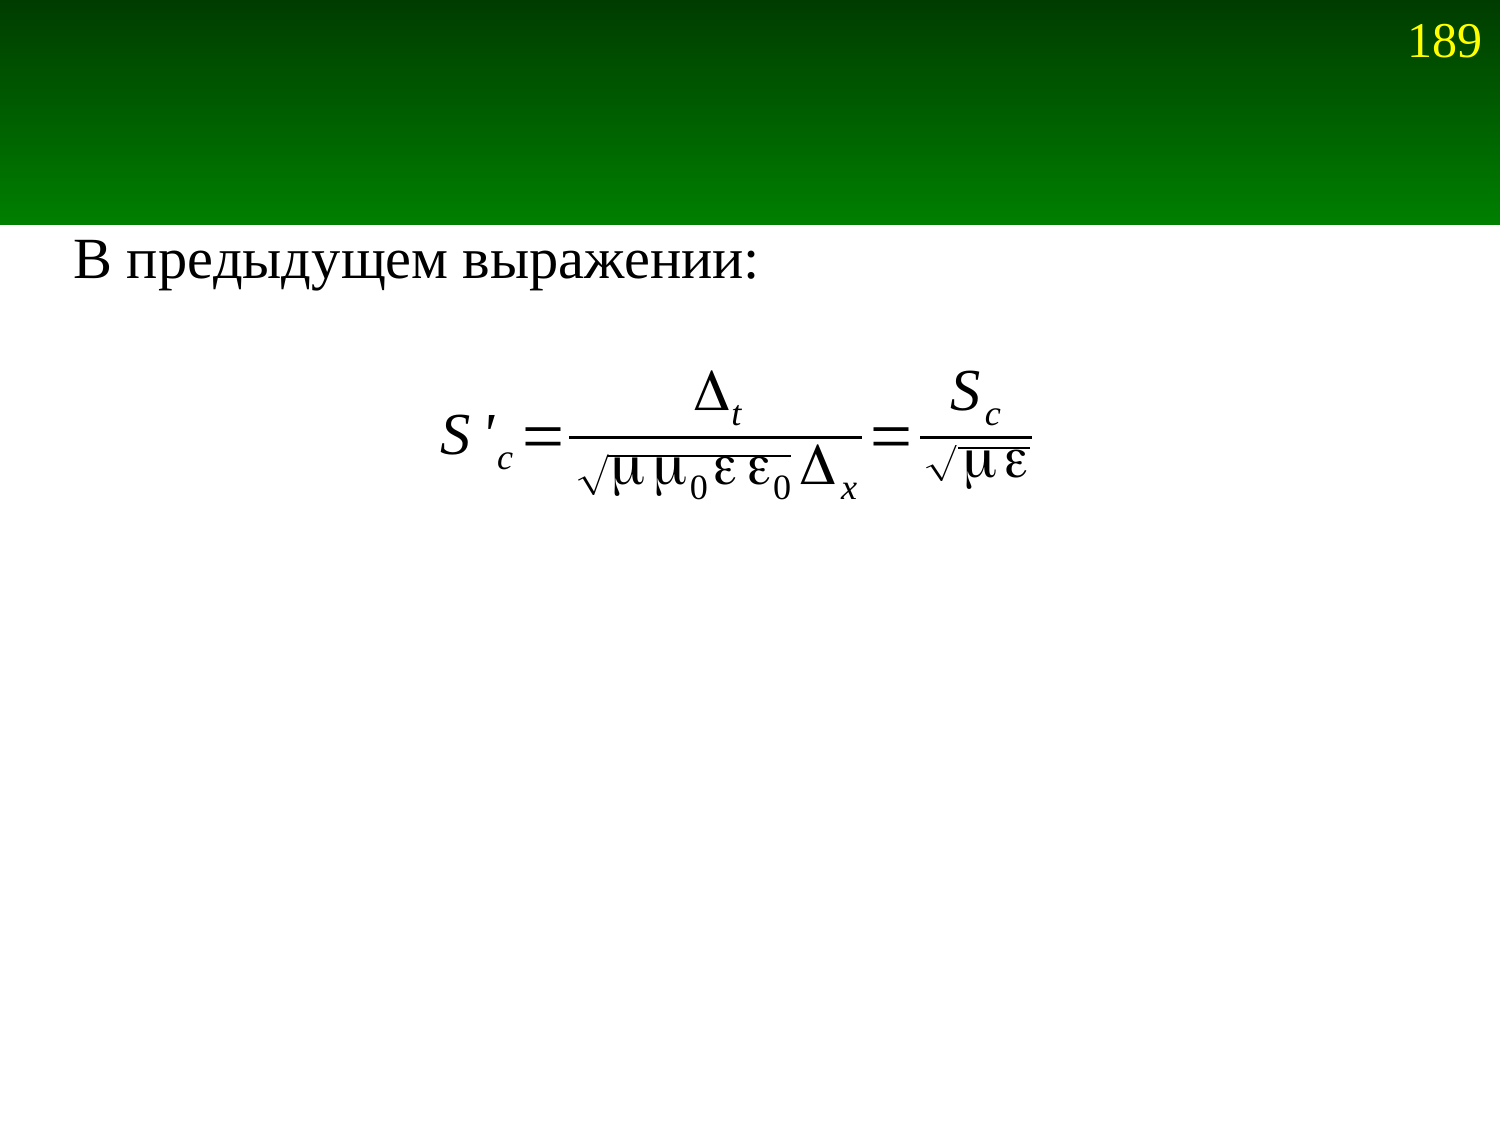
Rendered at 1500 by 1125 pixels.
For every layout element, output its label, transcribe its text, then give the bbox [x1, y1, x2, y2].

chart [425, 357, 1051, 508]
text_box В предыдущем выражении: [59, 212, 1441, 384]
